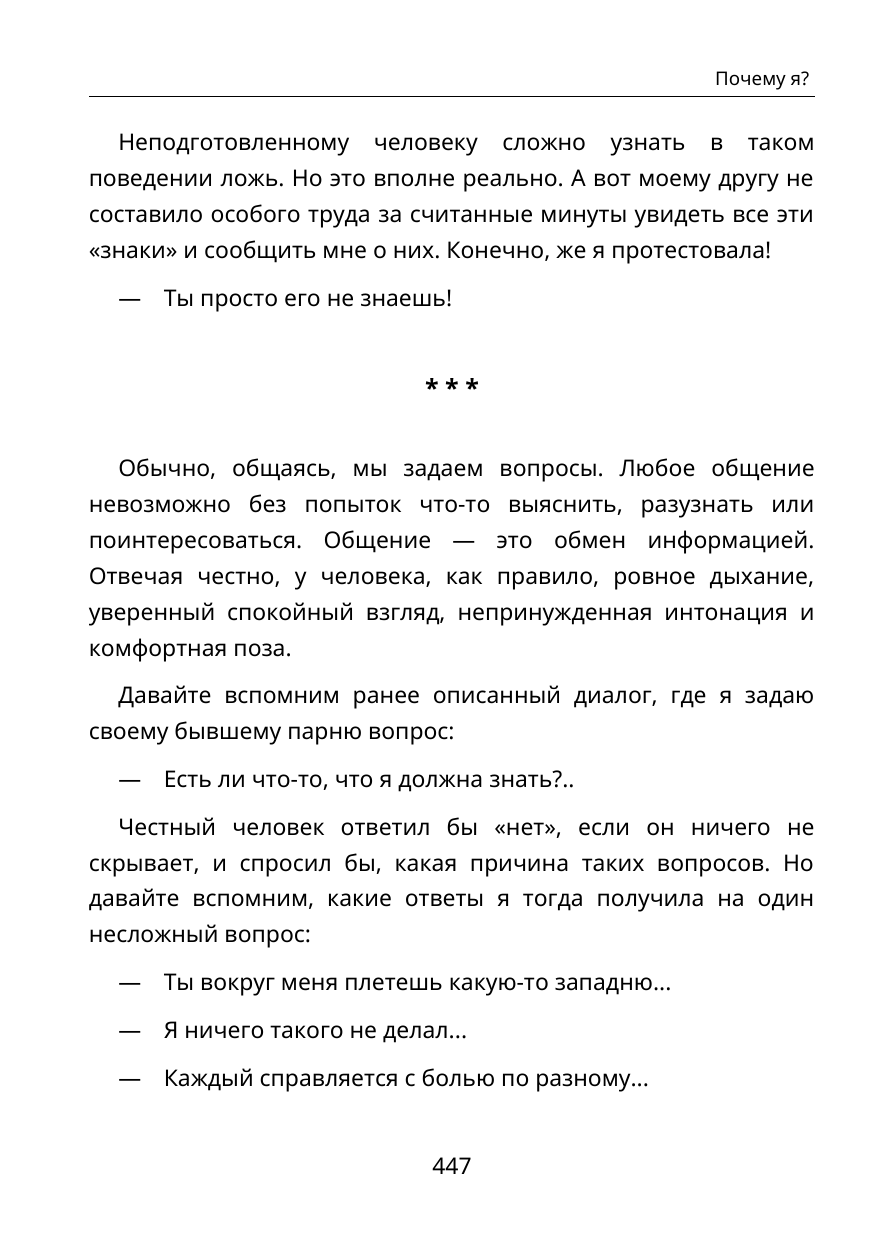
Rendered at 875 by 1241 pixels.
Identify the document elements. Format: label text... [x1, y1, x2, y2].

list Есть ли что-то, что я должна знать?.. [88, 763, 815, 794]
list Я ничего такого не делал... [88, 1014, 815, 1045]
text Давайте вспомним ранее описанный диалог, где я задаю своему бывшему парню вопрос: [88, 679, 815, 746]
list Ты просто его не знаешь! [88, 282, 815, 313]
text Обычно, общаясь, мы задаем вопросы. Любое общение невозможно без попыток что-то выяснить, разузнать или поинтересоваться. Общение — это обмен информацией. Отвечая честно, у человека, как правило, ровное дыхание, уверенный спокойный взгляд, непринужденная интонация и комфортная поза. [88, 452, 815, 663]
subtitle * * * [88, 371, 815, 405]
text Честный человек ответил бы «нет», если он ничего не скрывает, и спросил бы, какая причина таких вопросов. Но давайте вспомним, какие ответы я тогда получила на один несложный вопрос: [88, 811, 815, 949]
list Каждый справляется с болью по разному... [88, 1061, 815, 1093]
list Ты вокруг меня плетешь какую-то западню... [88, 966, 815, 997]
text Неподготовленному человеку сложно узнать в таком поведении ложь. Но это вполне реально. А вот моему другу не составило особого труда за считанные минуты увидеть все эти «знаки» и сообщить мне о них. Конечно, же я протестовала! [88, 126, 815, 265]
